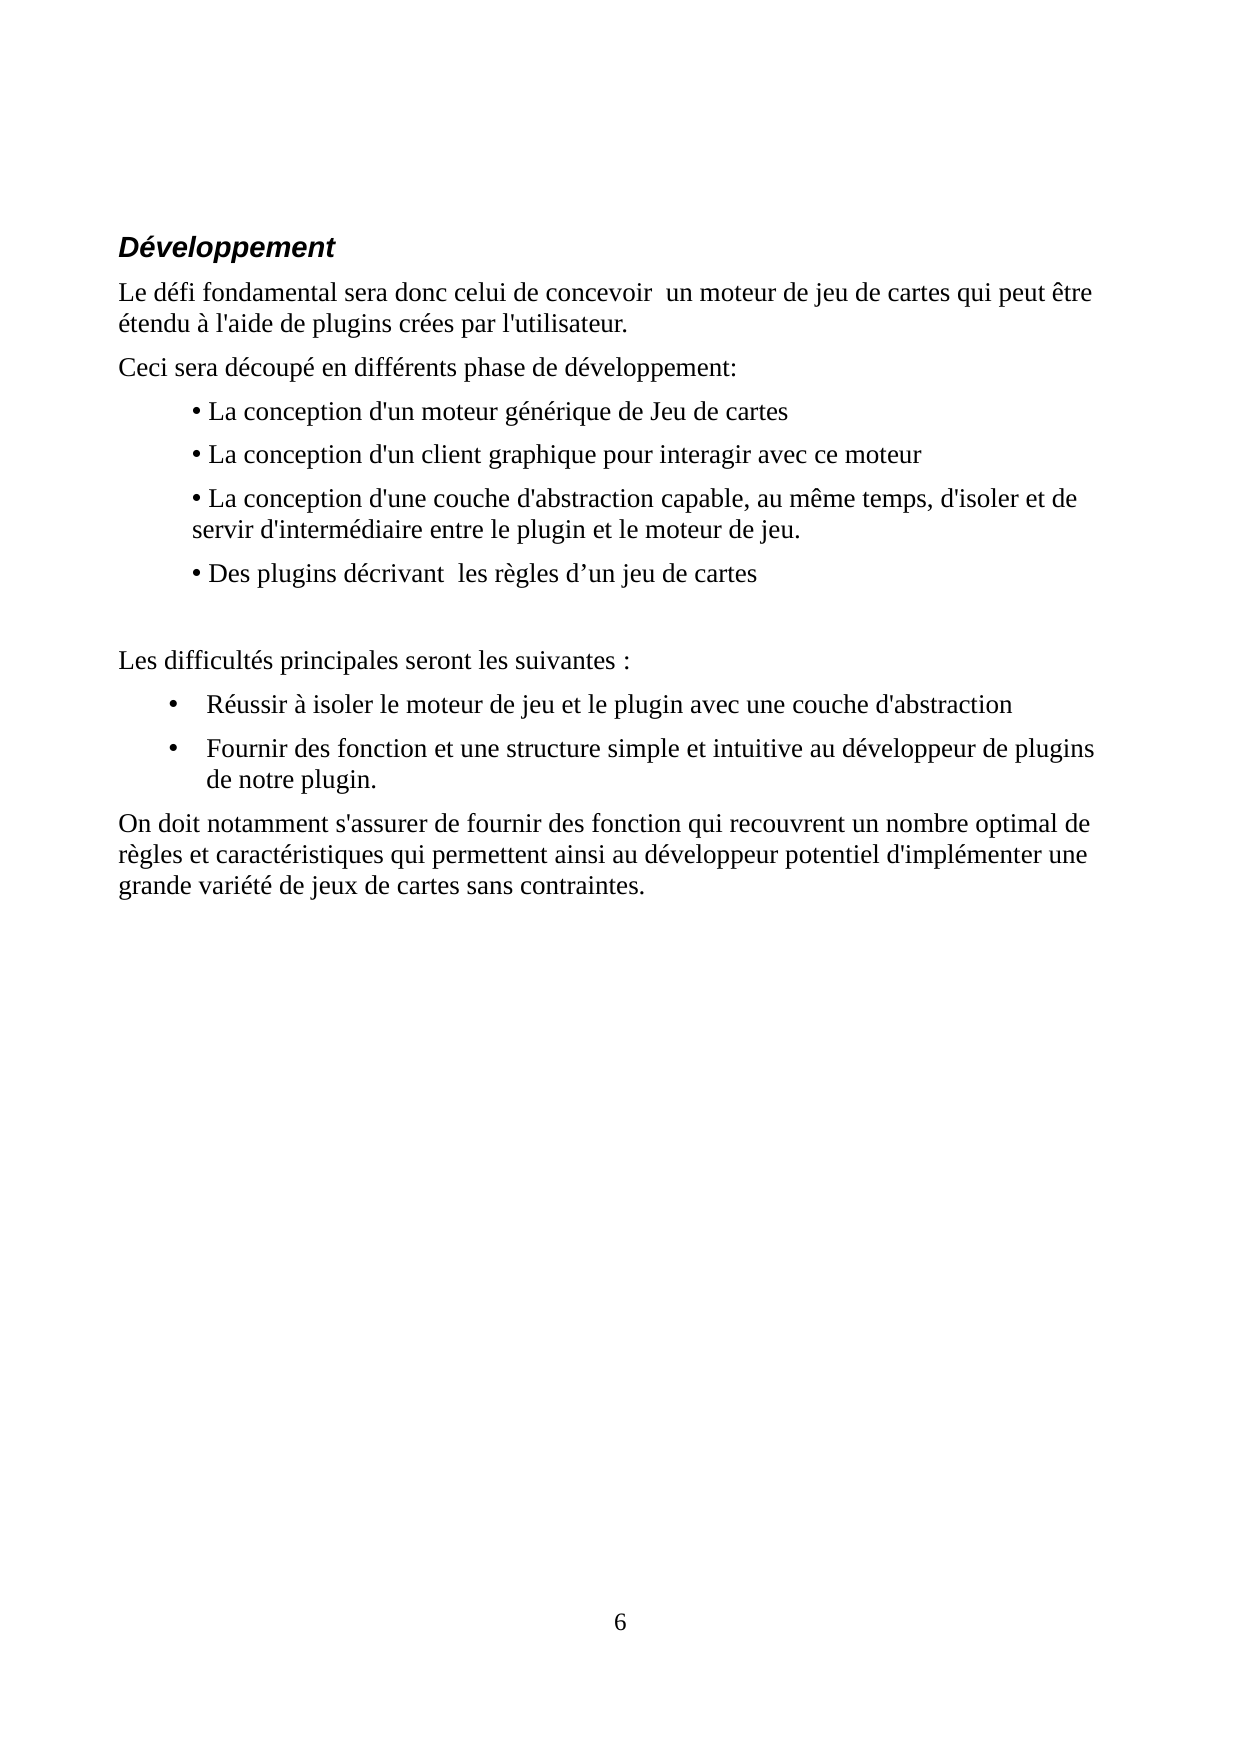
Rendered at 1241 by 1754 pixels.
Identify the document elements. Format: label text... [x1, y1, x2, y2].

text Le défi fondamental sera donc celui de concevoir un moteur de jeu de cartes qui peut être étendu à l'aide de plugins crées par l'utilisateur. [118, 276, 1122, 338]
text On doit notamment s'assurer de fournir des fonction qui recouvrent un nombre optimal de règles et caractéristiques qui permettent ainsi au développeur potentiel d'implémenter une grande variété de jeux de cartes sans contraintes. [118, 807, 1122, 900]
text Ceci sera découpé en différents phase de développement: [118, 351, 1122, 382]
list La conception d'un moteur générique de Jeu de cartes [118, 394, 1122, 426]
list Réussir à isoler le moteur de jeu et le plugin avec une couche d'abstraction [169, 688, 1122, 719]
subtitle Développement [118, 230, 1122, 264]
list Fournir des fonction et une structure simple et intuitive au développeur de plugins de notre plugin. [169, 732, 1122, 794]
list La conception d'un client graphique pour interagir avec ce moteur [118, 438, 1122, 469]
text Les difficultés principales seront les suivantes : [118, 644, 1122, 676]
list Des plugins décrivant les règles d’un jeu de cartes [118, 557, 1122, 588]
list La conception d'une couche d'abstraction capable, au même temps, d'isoler et de servir d'intermédiaire entre le plugin et le moteur de jeu. [118, 482, 1122, 544]
